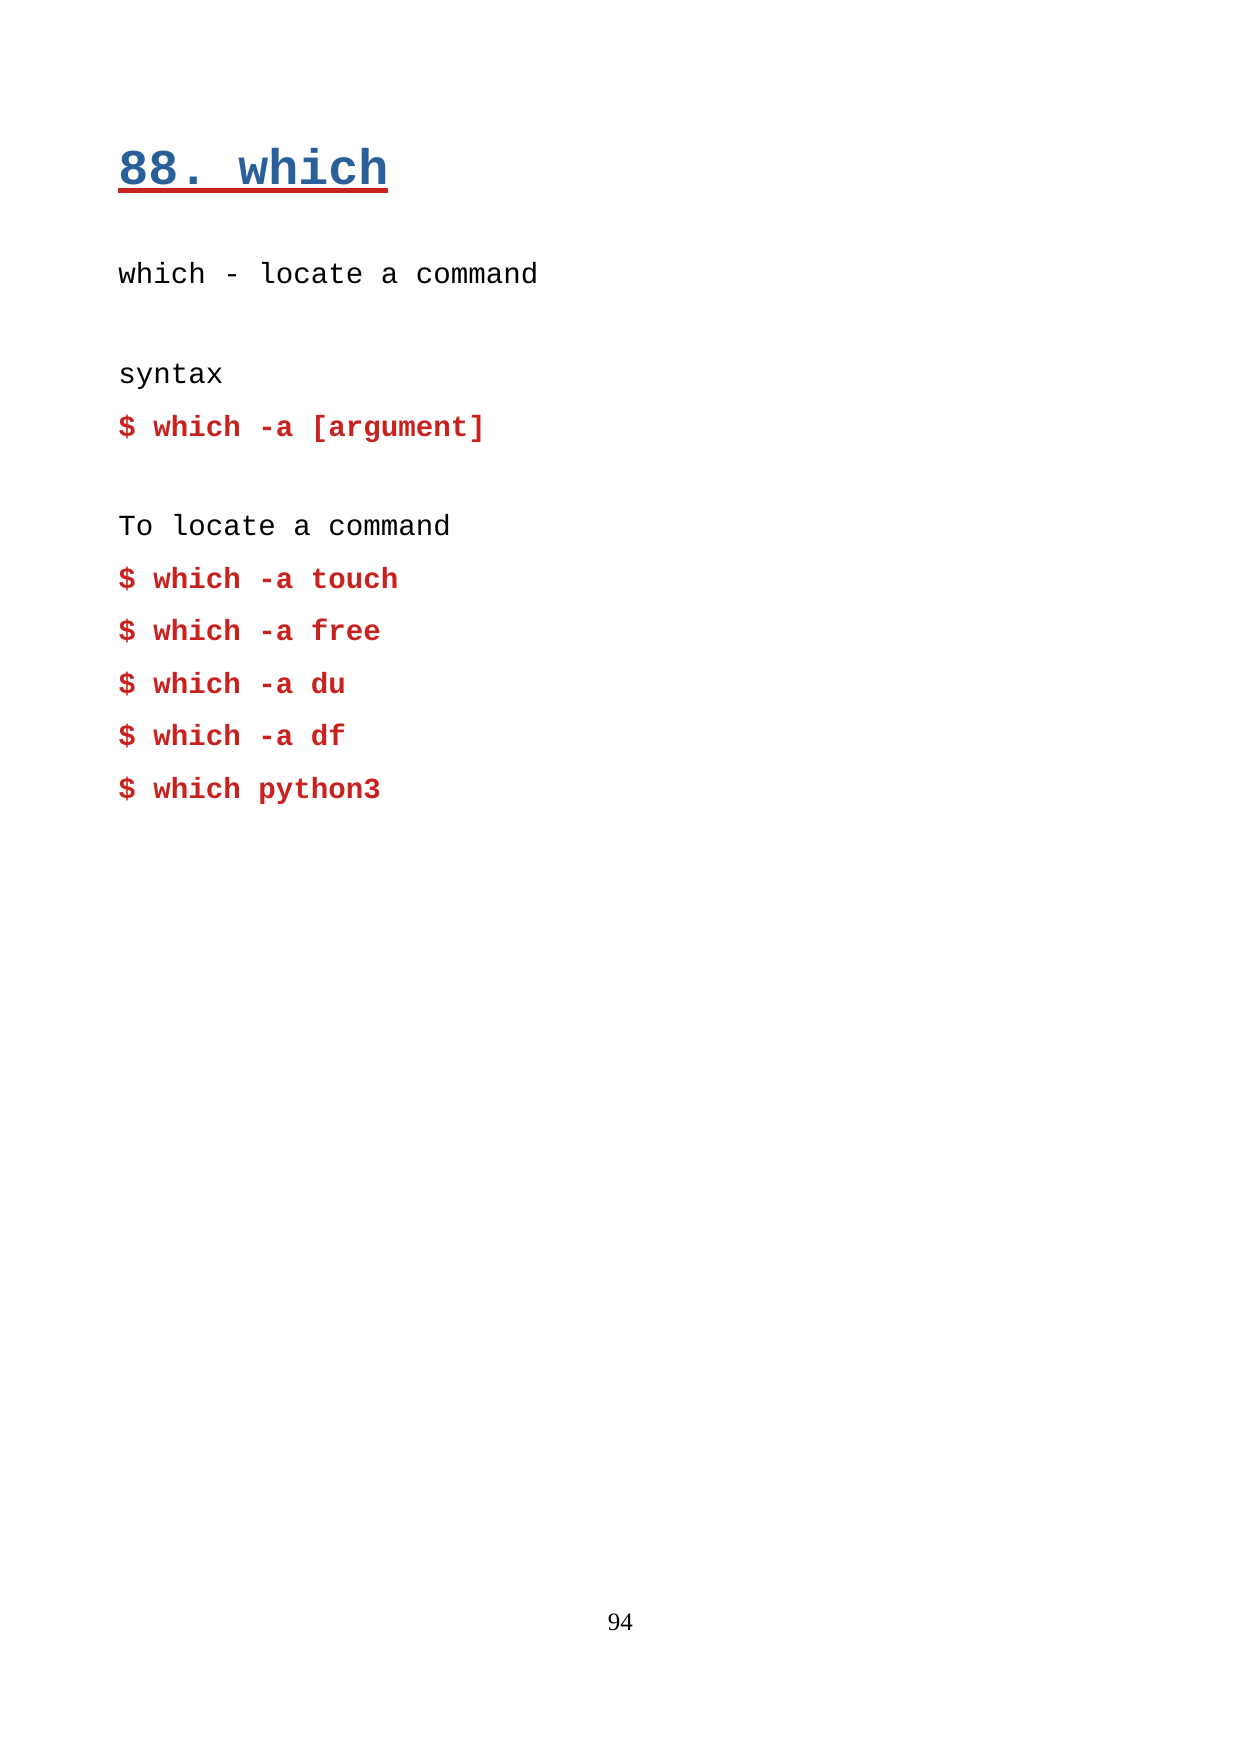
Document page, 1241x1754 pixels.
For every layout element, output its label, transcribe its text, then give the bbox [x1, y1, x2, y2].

subtitle 88. which [118, 143, 1122, 200]
text To locate a command [118, 511, 1122, 544]
text $ which -a [argument] [118, 412, 1122, 445]
text $ which python3 [118, 774, 1122, 807]
text $ which -a touch [118, 564, 1122, 597]
text $ which -a df [118, 721, 1122, 754]
text $ which -a free [118, 616, 1122, 649]
text which - locate a command [118, 259, 1122, 292]
text $ which -a du [118, 669, 1122, 702]
text syntax [118, 359, 1122, 392]
